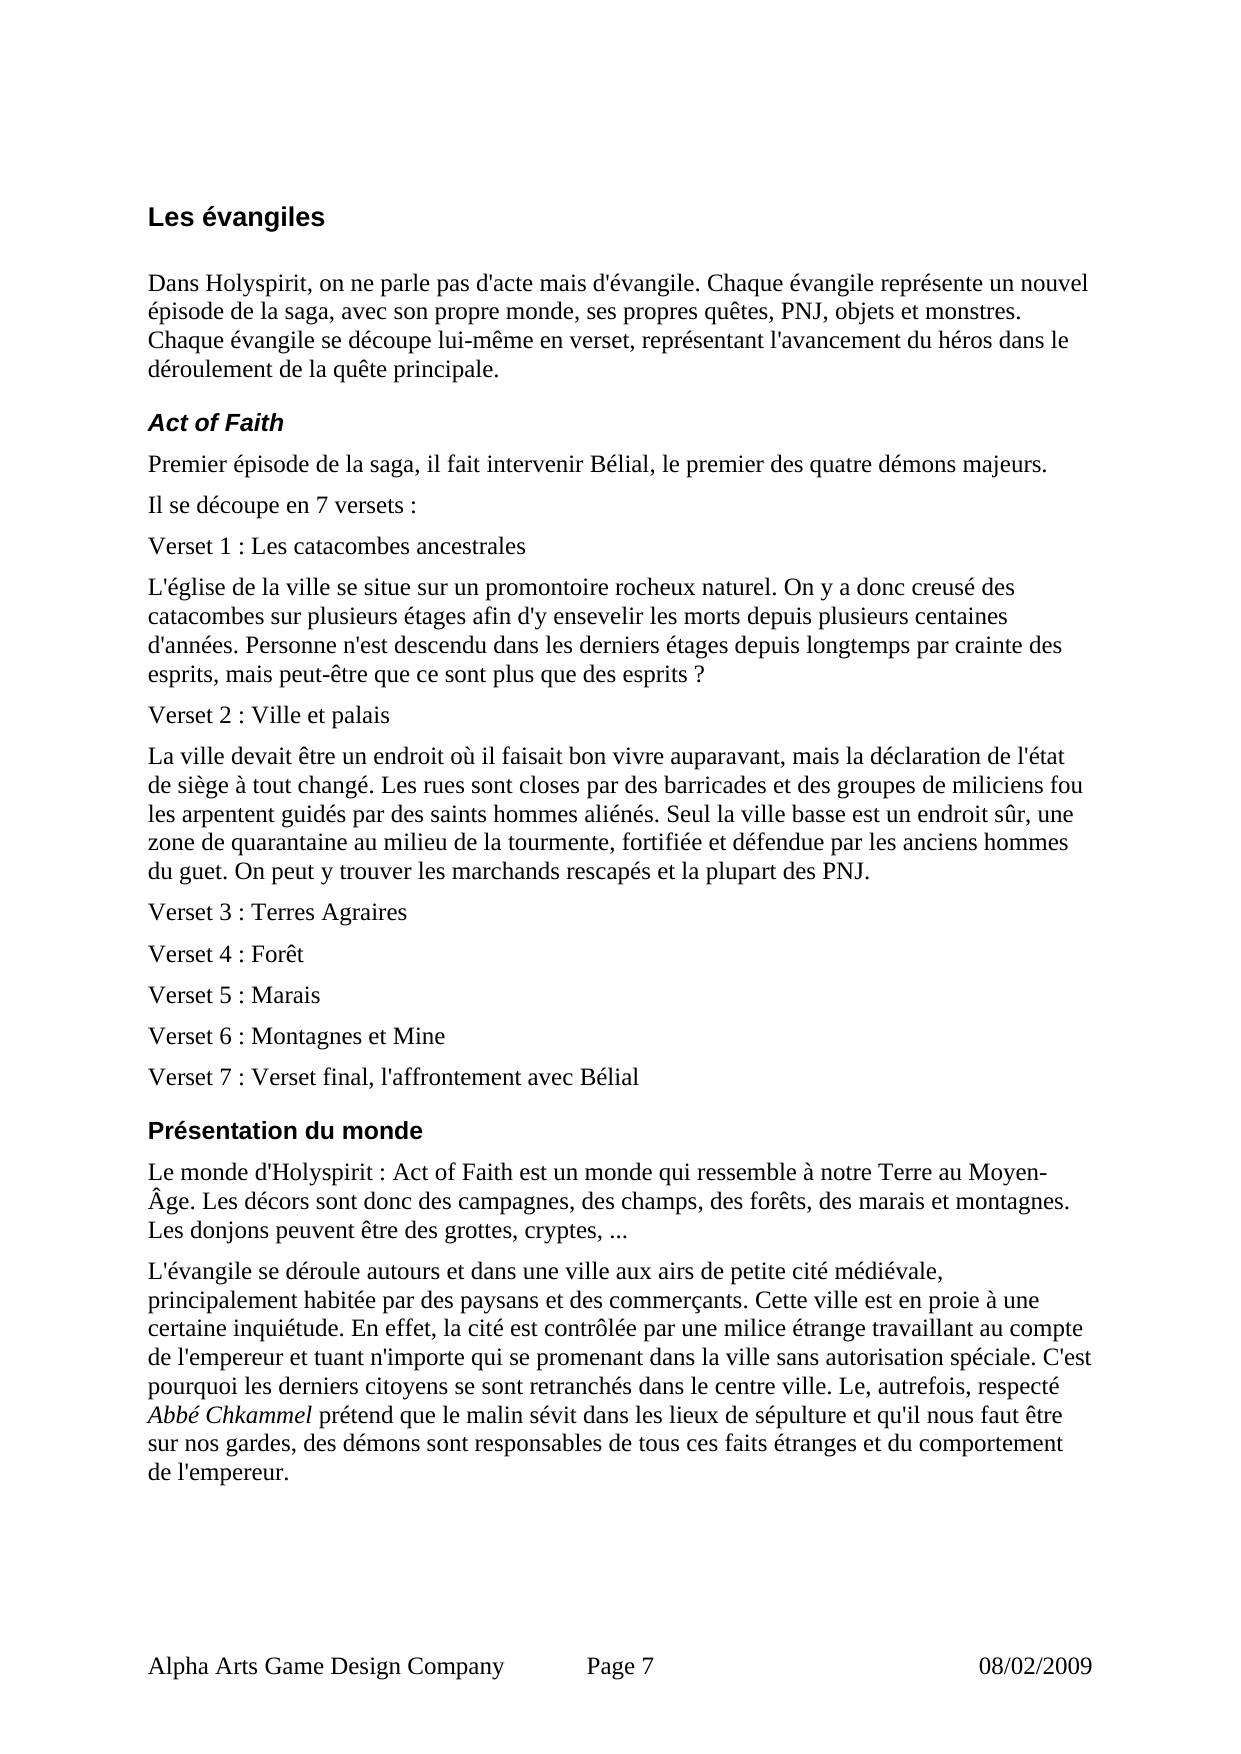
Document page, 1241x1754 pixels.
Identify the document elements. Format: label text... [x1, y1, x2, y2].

text Verset 5 : Marais [148, 980, 1092, 1009]
subtitle Les évangiles [148, 201, 1092, 233]
text Verset 4 : Forêt [148, 939, 1092, 967]
text Verset 1 : Les catacombes ancestrales [148, 531, 1092, 560]
text L'évangile se déroule autours et dans une ville aux airs de petite cité médiévale, principalement habitée par des paysans et des commerçants. Cette ville est en proie à une certaine inquiétude. En effet, la cité est contrôlée par une milice étrange travaillant au compte de l'empereur et tuant n'importe qui se promenant dans la ville sans autorisation spéciale. C'est pourquoi les derniers citoyens se sont retranchés dans le centre ville. Le, autrefois, respecté Abbé Chkammel prétend que le malin sévit dans les lieux de sépulture et qu'il nous faut être sur nos gardes, des démons sont responsables de tous ces faits étranges et du comportement de l'empereur. [148, 1256, 1092, 1486]
text Verset 2 : Ville et palais [148, 700, 1092, 729]
text Le monde d'Holyspirit : Act of Faith est un monde qui ressemble à notre Terre au Moyen-Âge. Les décors sont donc des campagnes, des champs, des forêts, des marais et montagnes. Les donjons peuvent être des grottes, cryptes, ... [148, 1157, 1092, 1243]
text La ville devait être un endroit où il faisait bon vivre auparavant, mais la déclaration de l'état de siège à tout changé. Les rues sont closes par des barricades et des groupes de miliciens fou les arpentent guidés par des saints hommes aliénés. Seul la ville basse est un endroit sûr, une zone de quarantaine au milieu de la tourmente, fortifiée et défendue par les anciens hommes du guet. On peut y trouver les marchands rescapés et la plupart des PNJ. [148, 741, 1092, 885]
text Verset 3 : Terres Agraires [148, 897, 1092, 926]
subtitle Act of Faith [148, 408, 1092, 436]
text L'église de la ville se situe sur un promontoire rocheux naturel. On y a donc creusé des catacombes sur plusieurs étages afin d'y ensevelir les morts depuis plusieurs centaines d'années. Personne n'est descendu dans les derniers étages depuis longtemps par crainte des esprits, mais peut-être que ce sont plus que des esprits ? [148, 572, 1092, 687]
text Dans Holyspirit, on ne parle pas d'acte mais d'évangile. Chaque évangile représente un nouvel épisode de la saga, avec son propre monde, ses propres quêtes, PNJ, objets et monstres. Chaque évangile se découpe lui-même en verset, représentant l'avancement du héros dans le déroulement de la quête principale. [148, 268, 1092, 383]
text Premier épisode de la saga, il fait intervenir Bélial, le premier des quatre démons majeurs. [148, 449, 1092, 477]
text Il se découpe en 7 versets : [148, 490, 1092, 519]
text Verset 7 : Verset final, l'affrontement avec Bélial [148, 1062, 1092, 1091]
subtitle Présentation du monde [148, 1116, 1092, 1145]
text Verset 6 : Montagnes et Mine [148, 1021, 1092, 1050]
